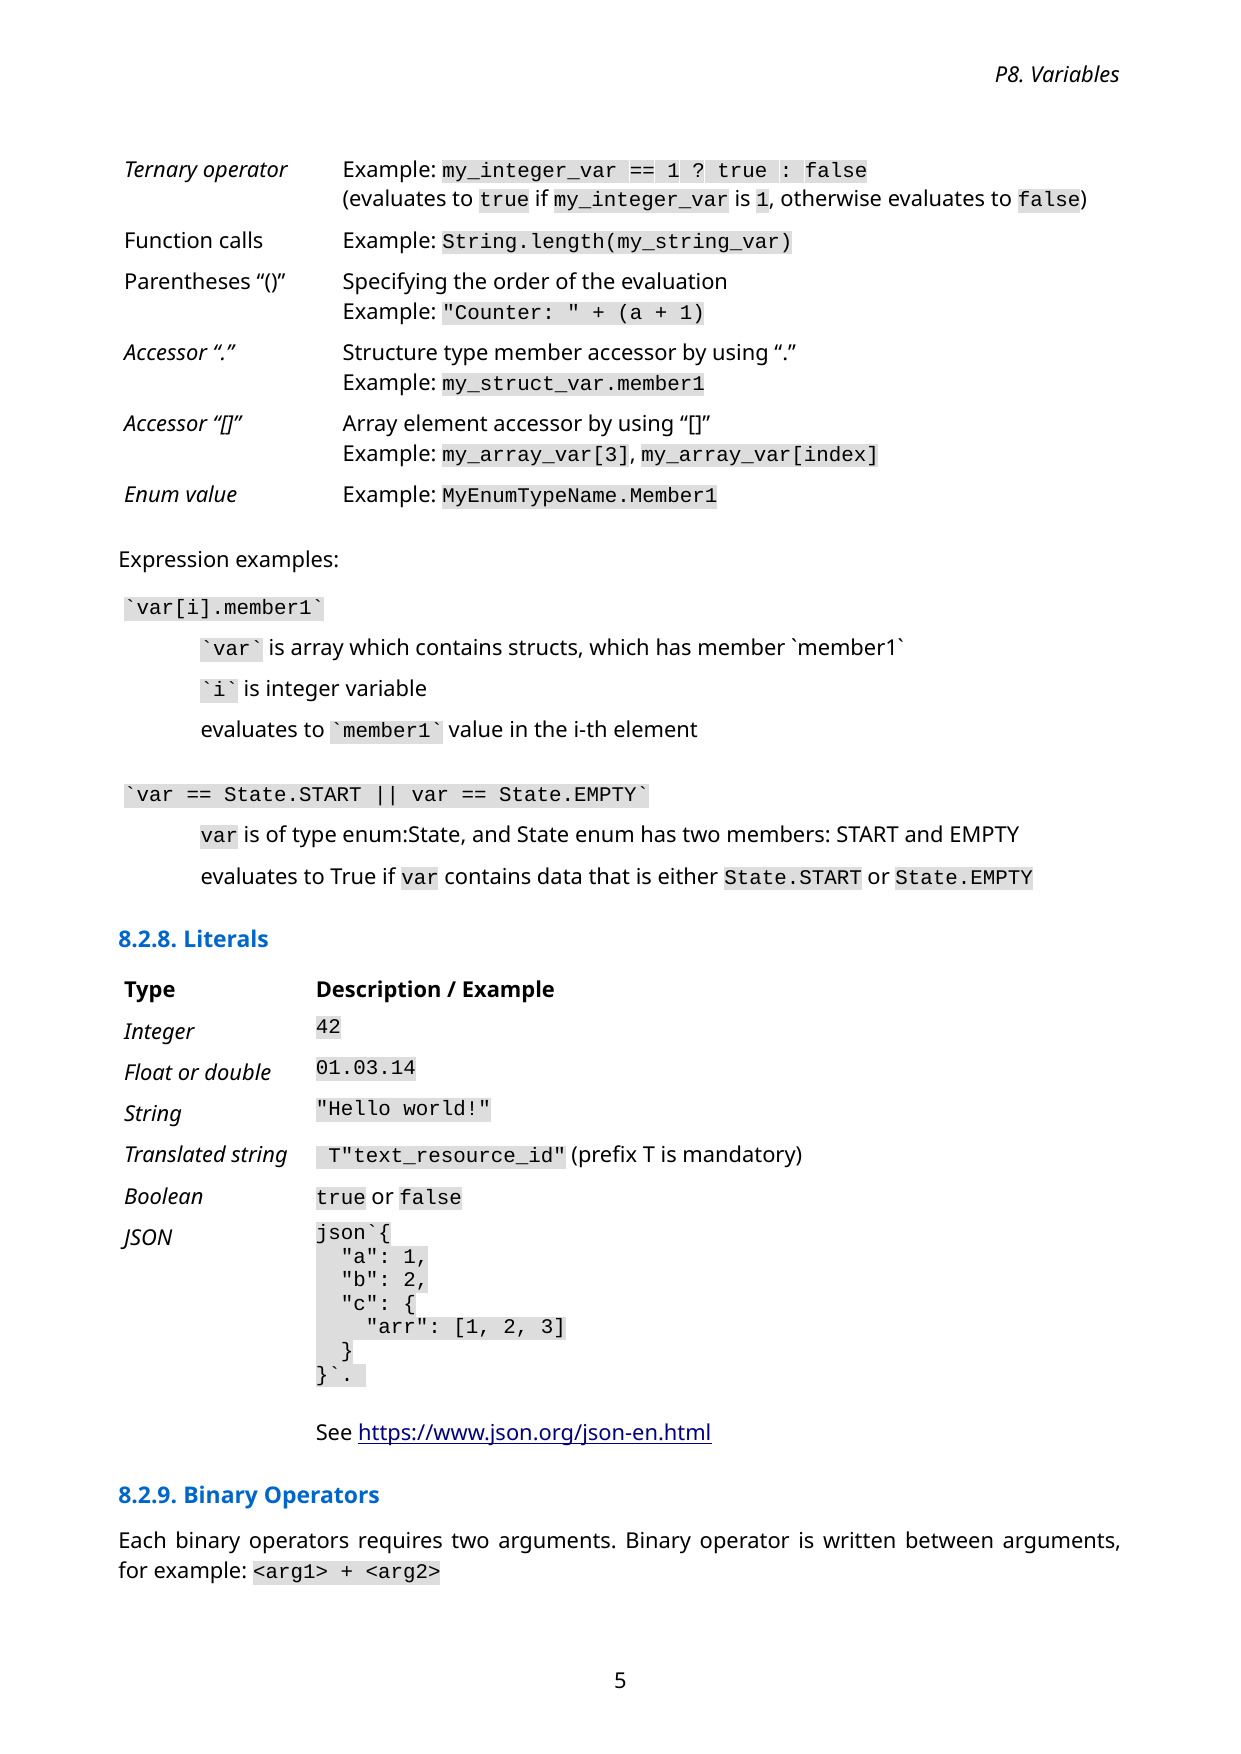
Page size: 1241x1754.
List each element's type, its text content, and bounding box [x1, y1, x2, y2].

table_cell [118, 814, 195, 855]
subtitle Literals [118, 923, 1122, 954]
table_cell Enum value [118, 473, 337, 514]
table_cell Function calls [118, 219, 337, 260]
table_cell String [118, 1093, 310, 1134]
table_cell [118, 668, 195, 709]
table_cell Boolean [118, 1175, 310, 1216]
text Each binary operators requires two arguments. Binary operator is written between arguments, for example: <arg1> + <arg2> [118, 1525, 1122, 1585]
table_cell [337, 107, 1122, 148]
table_cell Array element accessor by using “[]” Example: my_array_var[3], my_array_var[index] [337, 402, 1122, 473]
table_cell Accessor “.” [118, 331, 337, 402]
table_cell Structure type member accessor by using “.” Example: my_struct_var.member1 [337, 331, 1122, 402]
table_cell Parentheses “()” [118, 260, 337, 331]
table_cell Example: String.length(my_string_var) [337, 219, 1122, 260]
table_cell Specifying the order of the evaluation Example: "Counter: " + (a + 1) [337, 260, 1122, 331]
table_cell [118, 626, 195, 667]
table_cell 01.03.14 [310, 1051, 1122, 1092]
table_cell var is of type enum:State, and State enum has two members: START and EMPTY [195, 814, 1122, 855]
table_cell json`{ "a": 1, "b": 2, "c": { "arr": [1, 2, 3] } }`. See https://www.json.org/json-en.html [310, 1216, 1122, 1453]
table_cell [195, 750, 1122, 778]
table_cell Translated string [118, 1134, 310, 1175]
table_cell evaluates to `member1` value in the i-th element [195, 709, 1122, 750]
table_cell "Hello world!" [310, 1093, 1122, 1134]
table_cell Accessor “[]” [118, 402, 337, 473]
table_cell [118, 750, 195, 778]
text Expression examples: [118, 544, 1122, 574]
table_cell [118, 709, 195, 750]
table_cell [118, 107, 337, 148]
table_cell true or false [310, 1175, 1122, 1216]
table_cell `var == State.START || var == State.EMPTY` [118, 779, 1122, 814]
table_cell Ternary operator [118, 148, 337, 219]
table_cell Integer [118, 1010, 310, 1051]
subtitle Binary Operators [118, 1479, 1122, 1511]
table_cell Float or double [118, 1051, 310, 1092]
table_header Description / Example [310, 969, 1122, 1010]
table_cell [118, 855, 195, 896]
table_cell `i` is integer variable [195, 668, 1122, 709]
table_cell Example: MyEnumTypeName.Member1 [337, 473, 1122, 514]
table_header `var[i].member1` [118, 591, 1122, 626]
table_cell `var` is array which contains structs, which has member `member1` [195, 626, 1122, 667]
table_cell JSON [118, 1216, 310, 1453]
table_cell Example: my_integer_var == 1 ? true : false (evaluates to true if my_integer_var is 1, otherwise evaluates to false) [337, 148, 1122, 219]
table_cell T"text_resource_id" (prefix T is mandatory) [310, 1134, 1122, 1175]
table_header Type [118, 969, 310, 1010]
table_cell evaluates to True if var contains data that is either State.START or State.EMPTY [195, 855, 1122, 896]
table_cell 42 [310, 1010, 1122, 1051]
